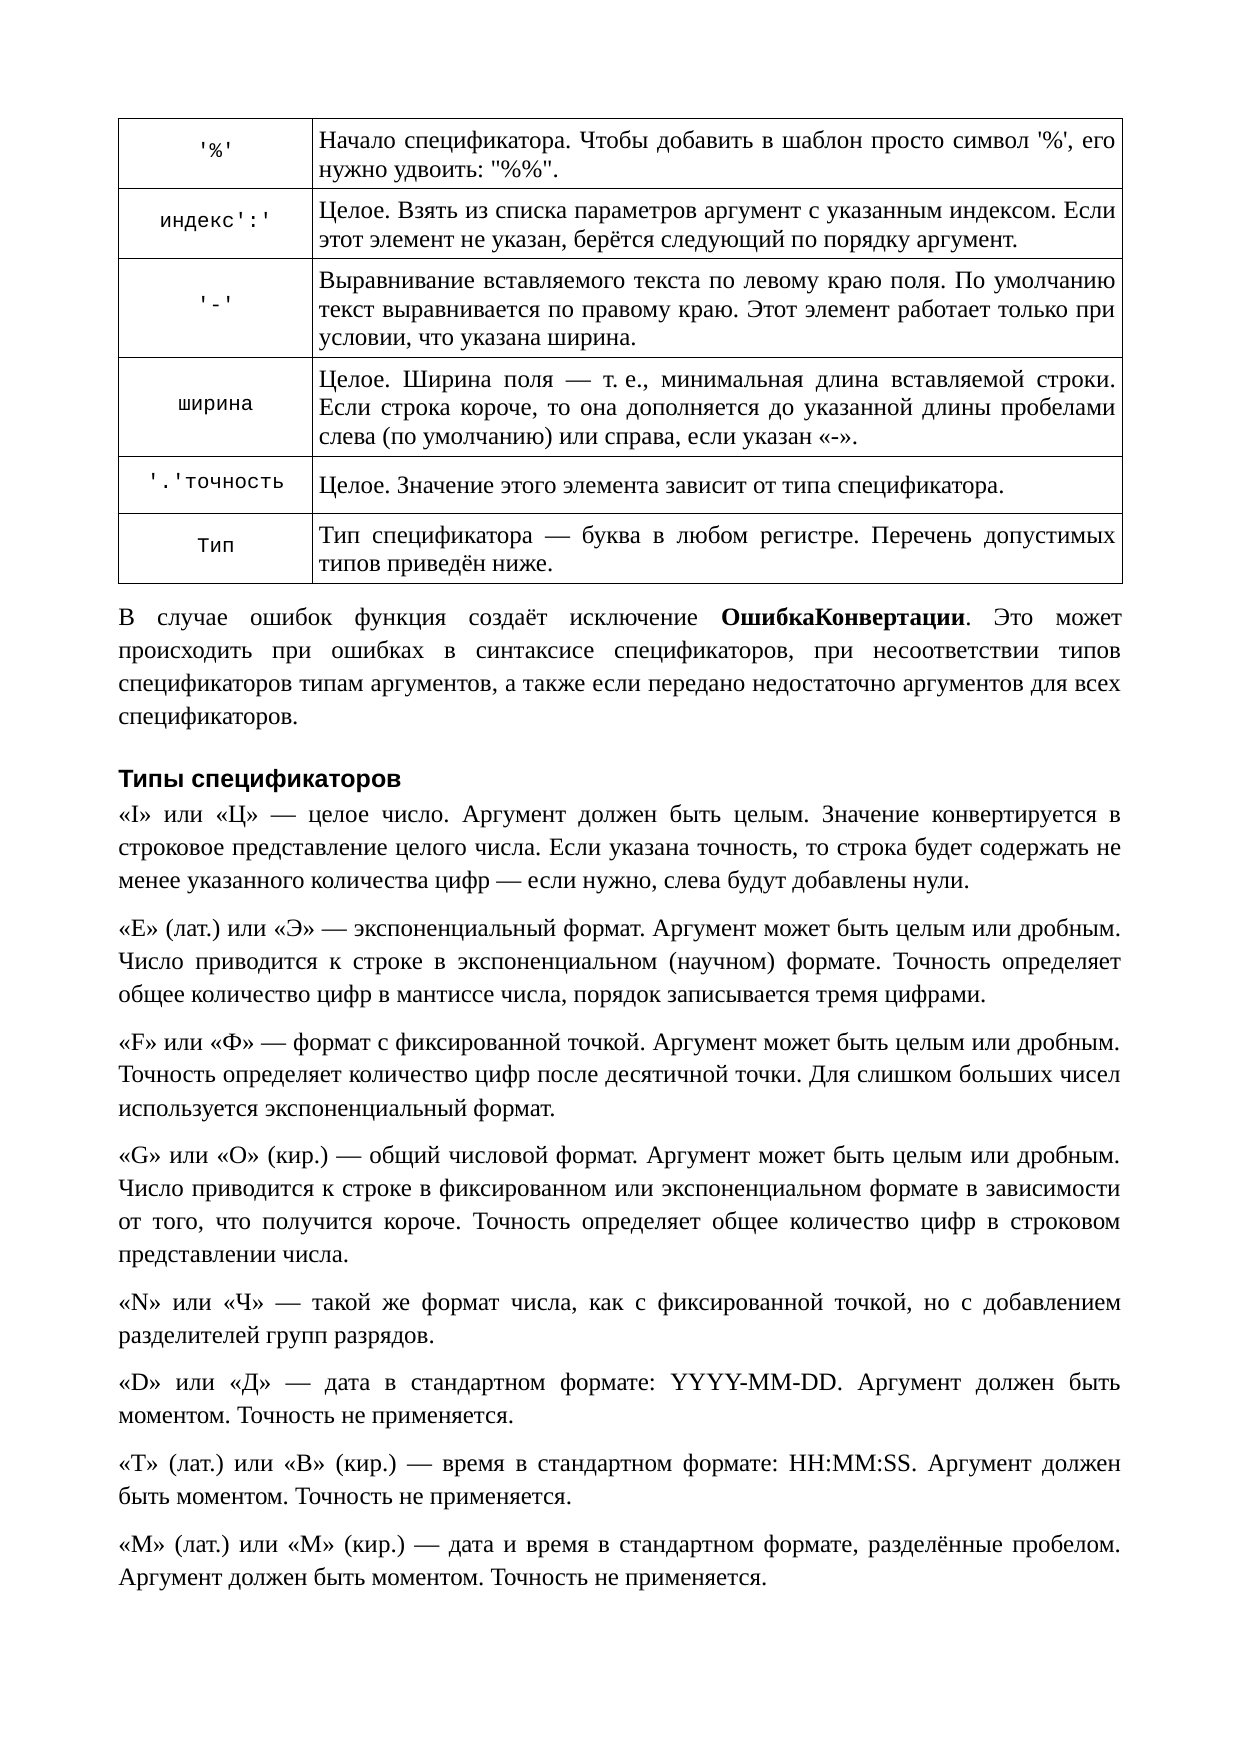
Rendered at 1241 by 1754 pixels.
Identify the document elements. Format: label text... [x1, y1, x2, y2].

table_cell Тип [119, 514, 312, 583]
text «G» или «О» (кир.) — общий числовой формат. Аргумент может быть целым или дробным. Число приводится к строке в фиксированном или экспоненциальном формате в зависимости от того, что получится короче. Точность определяет общее количество цифр в строковом представлении числа. [118, 1140, 1122, 1268]
table_header '%' [119, 119, 312, 188]
text «N» или «Ч» — такой же формат числа, как с фиксированной точкой, но с добавлением разделителей групп разрядов. [118, 1287, 1122, 1349]
table_cell индекс':' [119, 189, 312, 258]
table_cell '.'точность [119, 457, 312, 513]
text «M» (лат.) или «М» (кир.) — дата и время в стандартном формате, разделённые пробелом. Аргумент должен быть моментом. Точность не применяется. [118, 1529, 1122, 1591]
table_cell Целое. Значение этого элемента зависит от типа спецификатора. [313, 457, 1122, 513]
table_cell Целое. Ширина поля — т. е., минимальная длина вставляемой строки. Если строка короче, то она дополняется до указанной длины пробелами слева (по умолчанию) или справа, если указан «-». [313, 358, 1122, 456]
text «E» (лат.) или «Э» — экспоненциальный формат. Аргумент может быть целым или дробным. Число приводится к строке в экспоненциальном (научном) формате. Точность определяет общее количество цифр в мантиссе числа, порядок записывается тремя цифрами. [118, 913, 1122, 1008]
subtitle Типы спецификаторов [118, 764, 1122, 793]
table_cell Целое. Взять из списка параметров аргумент с указанным индексом. Если этот элемент не указан, берётся следующий по порядку аргумент. [313, 189, 1122, 258]
text «F» или «Ф» — формат с фиксированной точкой. Аргумент может быть целым или дробным. Точность определяет количество цифр после десятичной точки. Для слишком больших чисел используется экспоненциальный формат. [118, 1027, 1122, 1121]
table_cell ширина [119, 358, 312, 456]
table_cell Выравнивание вставляемого текста по левому краю поля. По умолчанию текст выравнивается по правому краю. Этот элемент работает только при условии, что указана ширина. [313, 259, 1122, 357]
text «T» (лат.) или «В» (кир.) — время в стандартном формате: HH:MM:SS. Аргумент должен быть моментом. Точность не применяется. [118, 1448, 1122, 1510]
text «D» или «Д» — дата в стандартном формате: YYYY-MM-DD. Аргумент должен быть моментом. Точность не применяется. [118, 1367, 1122, 1429]
table_cell Тип спецификатора — буква в любом регистре. Перечень допустимых типов приведён ниже. [313, 514, 1122, 583]
text «I» или «Ц» — целое число. Аргумент должен быть целым. Значение конвертируется в строковое представление целого числа. Если указана точность, то строка будет содержать не менее указанного количества цифр — если нужно, слева будут добавлены нули. [118, 799, 1122, 894]
table_cell '-' [119, 259, 312, 357]
text В случае ошибок функция создаёт исключение ОшибкаКонвертации. Это может происходить при ошибках в синтаксисе спецификаторов, при несоответствии типов спецификаторов типам аргументов, а также если передано недостаточно аргументов для всех спецификаторов. [118, 602, 1122, 730]
table_header Начало спецификатора. Чтобы добавить в шаблон просто символ '%', его нужно удвоить: "%%". [313, 119, 1122, 188]
